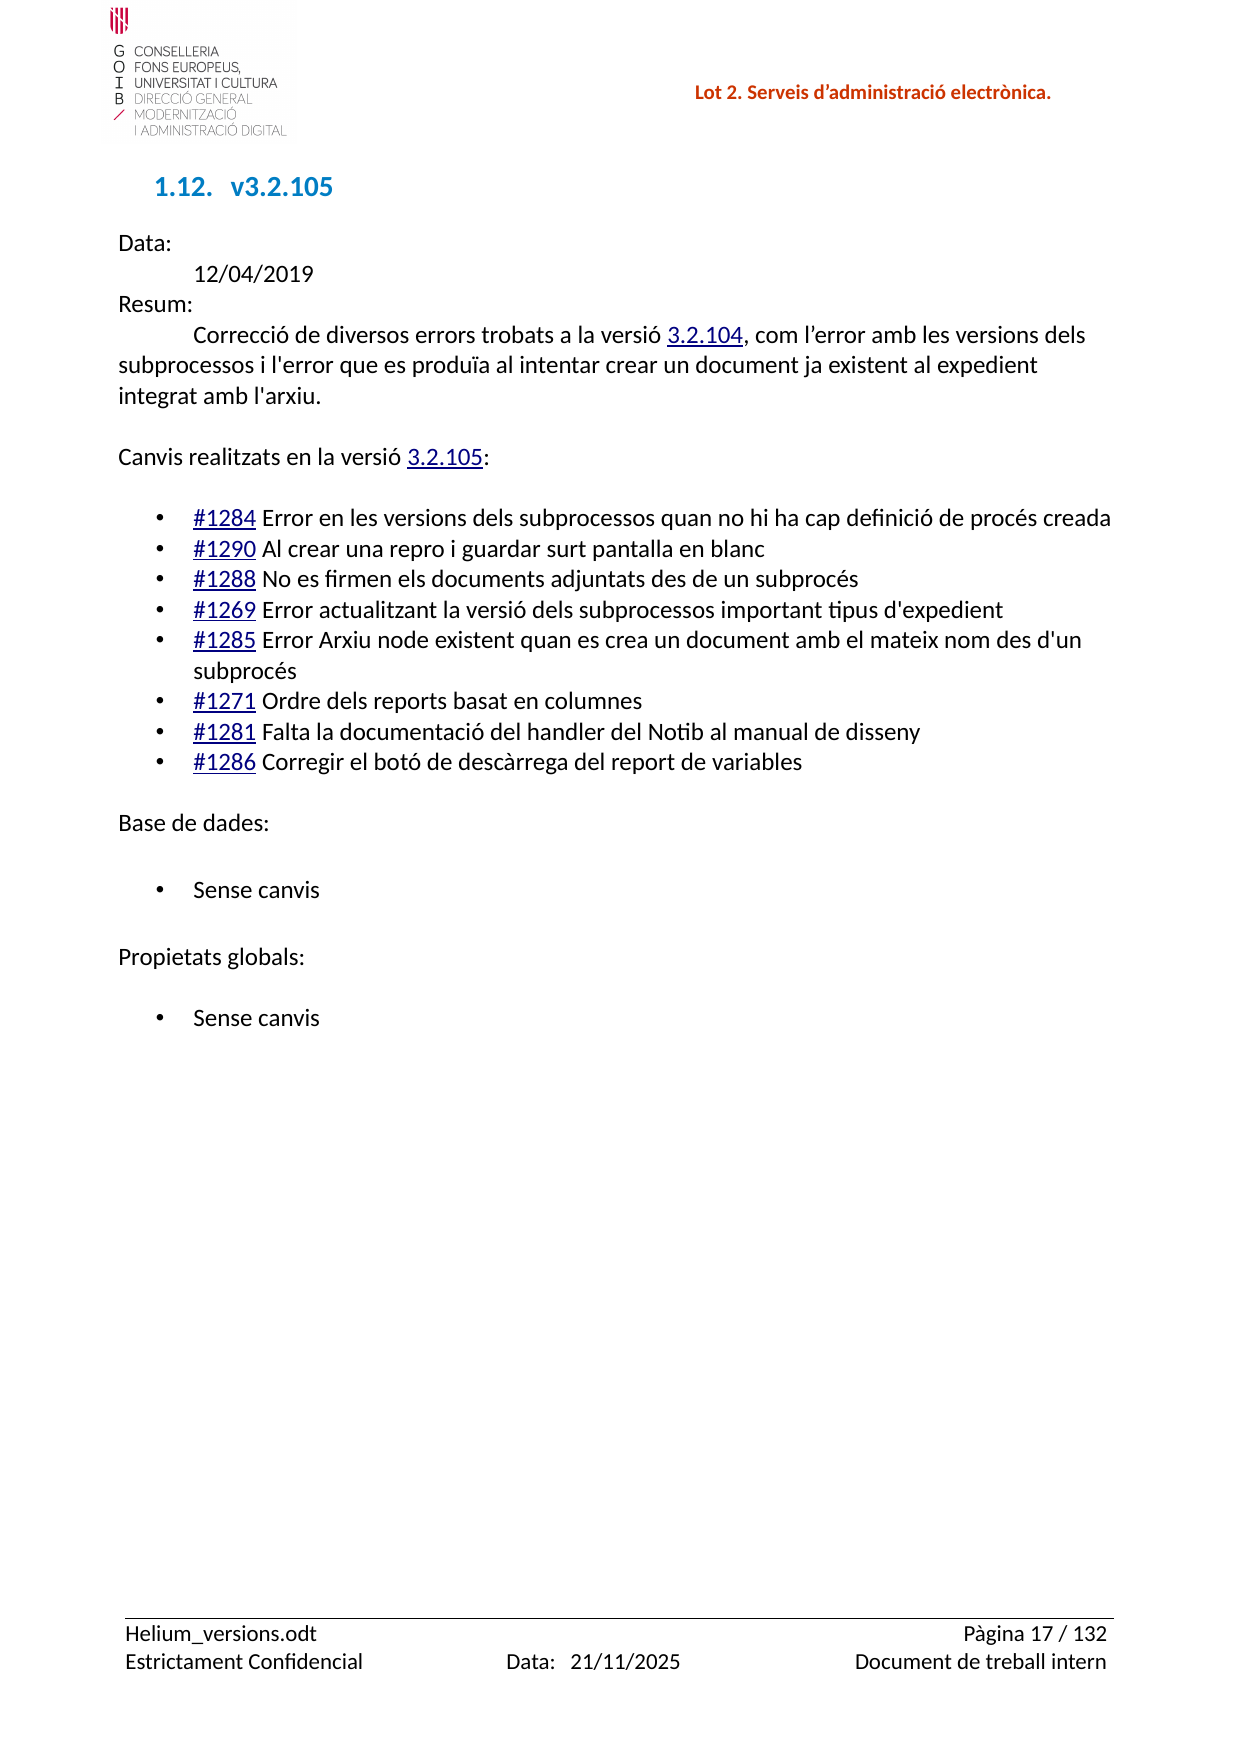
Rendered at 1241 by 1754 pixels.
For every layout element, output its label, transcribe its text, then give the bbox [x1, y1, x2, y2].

list #1269 Error actualitzant la versió dels subprocessos important tipus d'expedient [156, 594, 1122, 624]
list #1286 Corregir el botó de descàrrega del report de variables [156, 746, 1122, 777]
list Sense canvis [156, 1002, 1122, 1033]
text Base de dades: [118, 807, 1122, 838]
list #1290 Al crear una repro i guardar surt pantalla en blanc [156, 533, 1122, 563]
text 12/04/2019 [118, 258, 1122, 289]
list Sense canvis [156, 874, 1122, 905]
list #1271 Ordre dels reports basat en columnes [156, 685, 1122, 716]
subtitle v3.2.105 [153, 168, 1122, 204]
list #1281 Falta la documentació del handler del Notib al manual de disseny [156, 716, 1122, 746]
text Correcció de diversos errors trobats a la versió 3.2.104, com l’error amb les versions dels subprocessos i l'error que es produïa al intentar crear un document ja existent al expedient integrat amb l'arxiu. [118, 319, 1122, 411]
text Resum: [118, 289, 1122, 319]
text Data: [118, 228, 1122, 258]
list #1284 Error en les versions dels subprocessos quan no hi ha cap definició de procés creada [156, 502, 1122, 533]
list #1285 Error Arxiu node existent quan es crea un document amb el mateix nom des d'un subprocés [156, 624, 1122, 685]
text Propietats globals: [118, 941, 1122, 972]
list #1288 No es firmen els documents adjuntats des de un subprocés [156, 563, 1122, 594]
text Canvis realitzats en la versió 3.2.105: [118, 441, 1122, 472]
picture [100, 0, 297, 144]
